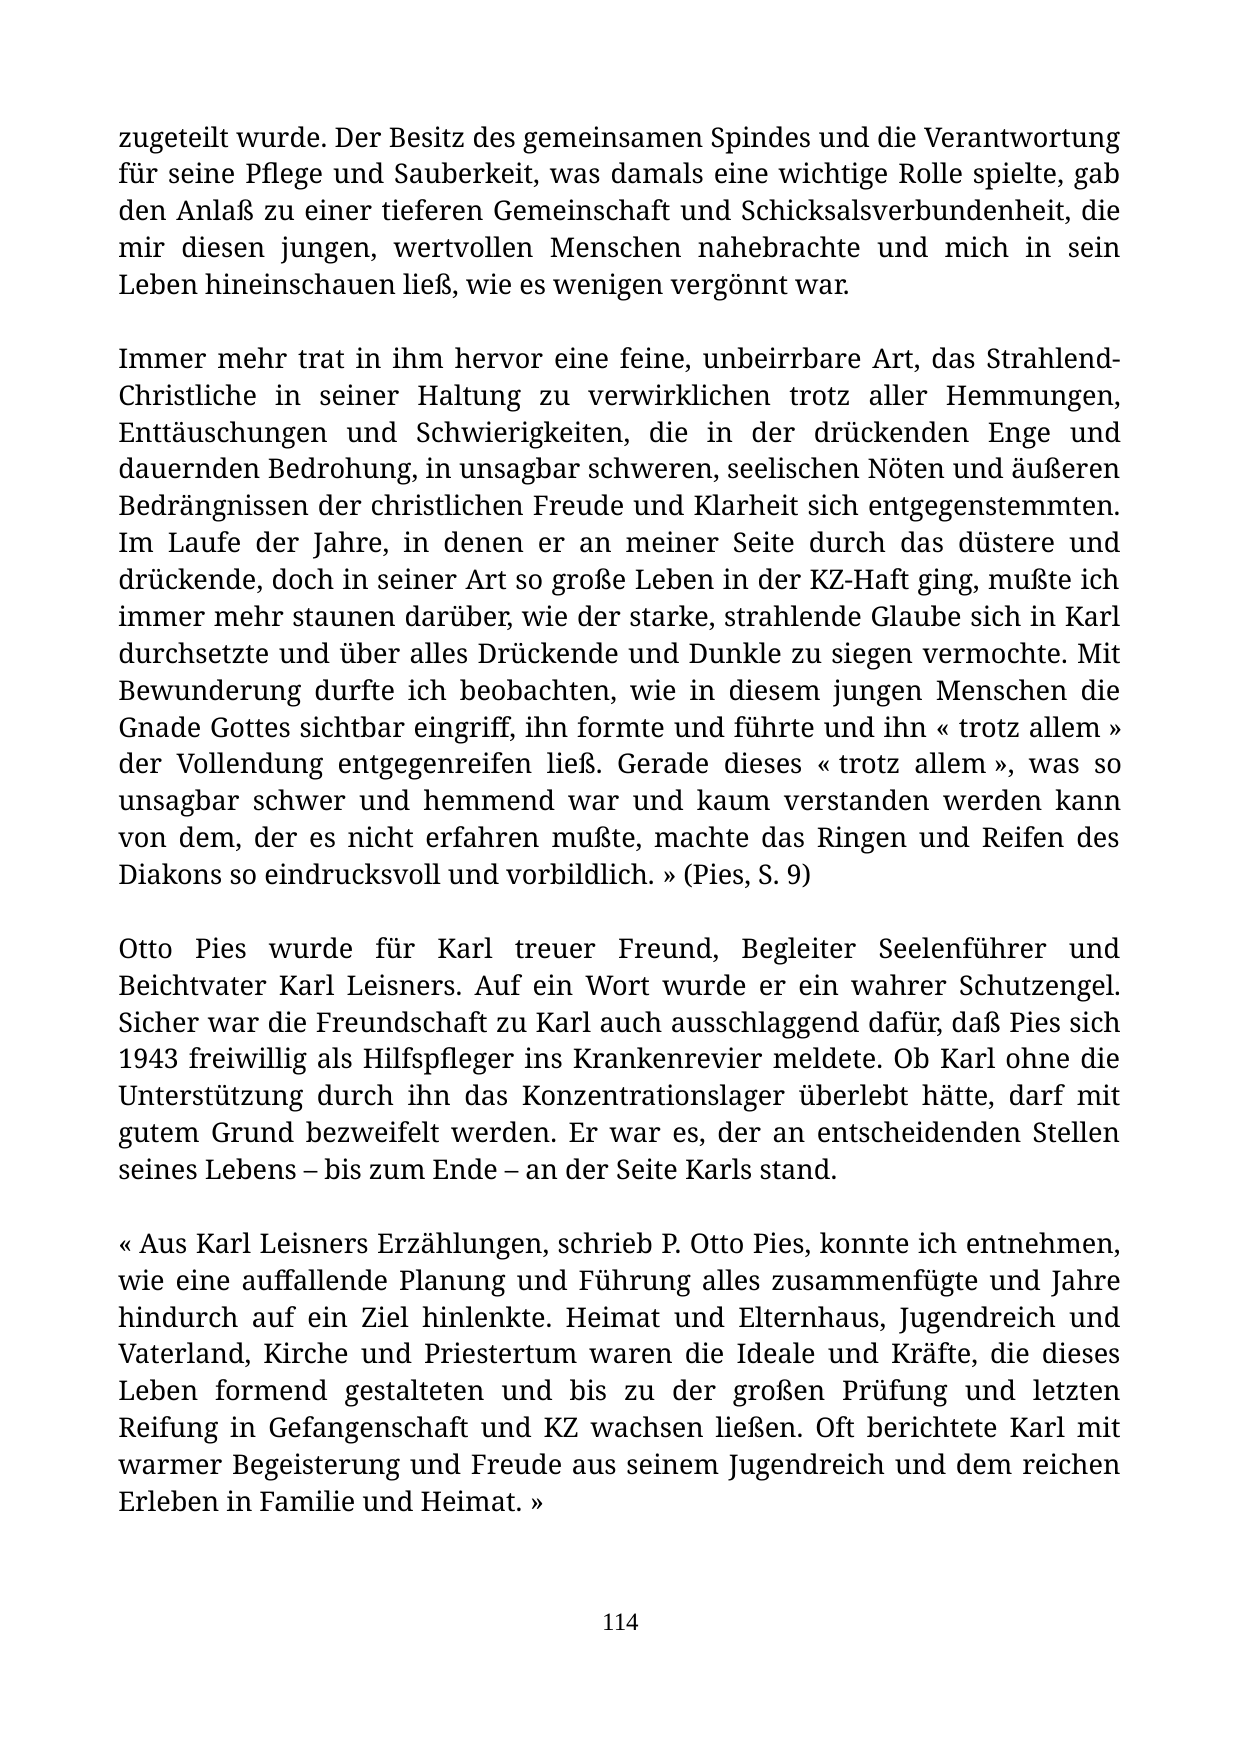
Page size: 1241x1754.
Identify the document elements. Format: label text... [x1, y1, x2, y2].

text Otto Pies wurde für Karl treuer Freund, Begleiter Seelenführer und Beichtvater Karl Leisners. Auf ein Wort wurde er ein wahrer Schutzengel. Sicher war die Freundschaft zu Karl auch ausschlaggend dafür, daß Pies sich 1943 freiwillig als Hilfspfleger ins Krankenrevier meldete. Ob Karl ohne die Unterstützung durch ihn das Konzentrationslager überlebt hätte, darf mit gutem Grund bezweifelt werden. Er war es, der an entscheidenden Stellen seines Lebens – bis zum Ende – an der Seite Karls stand. [118, 929, 1122, 1187]
text Immer mehr trat in ihm hervor eine feine, unbeirrbare Art, das Strahlend-Christliche in seiner Haltung zu verwirklichen trotz aller Hemmungen, Enttäuschungen und Schwierigkeiten, die in der drückenden Enge und dauernden Bedrohung, in unsagbar schweren, seelischen Nöten und äußeren Bedrängnissen der christlichen Freude und Klarheit sich entgegenstemmten. Im Laufe der Jahre, in denen er an meiner Seite durch das düstere und drückende, doch in seiner Art so große Leben in der KZ-Haft ging, mußte ich immer mehr staunen darüber, wie der starke, strahlende Glaube sich in Karl durchsetzte und über alles Drückende und Dunkle zu siegen vermochte. Mit Bewunderung durfte ich beobachten, wie in diesem jungen Menschen die Gnade Gottes sichtbar eingriff, ihn formte und führte und ihn « trotz allem » der Vollendung entgegenreifen ließ. Gerade dieses « trotz allem », was so unsagbar schwer und hemmend war und kaum verstanden werden kann von dem, der es nicht erfahren mußte, machte das Ringen und Reifen des Diakons so eindrucksvoll und vorbildlich. » (Pies, S. 9) [118, 339, 1122, 892]
text « Aus Karl Leisners Erzählungen, schrieb P. Otto Pies, konnte ich entnehmen, wie eine auffallende Planung und Führung alles zusammenfügte und Jahre hindurch auf ein Ziel hinlenkte. Heimat und Elternhaus, Jugendreich und Vaterland, Kirche und Priestertum waren die Ideale und Kräfte, die dieses Leben formend gestalteten und bis zu der großen Prüfung und letzten Reifung in Gefangenschaft und KZ wachsen ließen. Oft berichtete Karl mit warmer Begeisterung und Freude aus seinem Jugendreich und dem reichen Erleben in Familie und Heimat. » [118, 1224, 1122, 1519]
text zugeteilt wurde. Der Besitz des gemeinsamen Spindes und die Verantwortung für seine Pflege und Sauberkeit, was damals eine wichtige Rolle spielte, gab den Anlaß zu einer tieferen Gemeinschaft und Schicksalsverbundenheit, die mir diesen jungen, wertvollen Menschen nahebrachte und mich in sein Leben hineinschauen ließ, wie es wenigen vergönnt war. [118, 118, 1122, 302]
